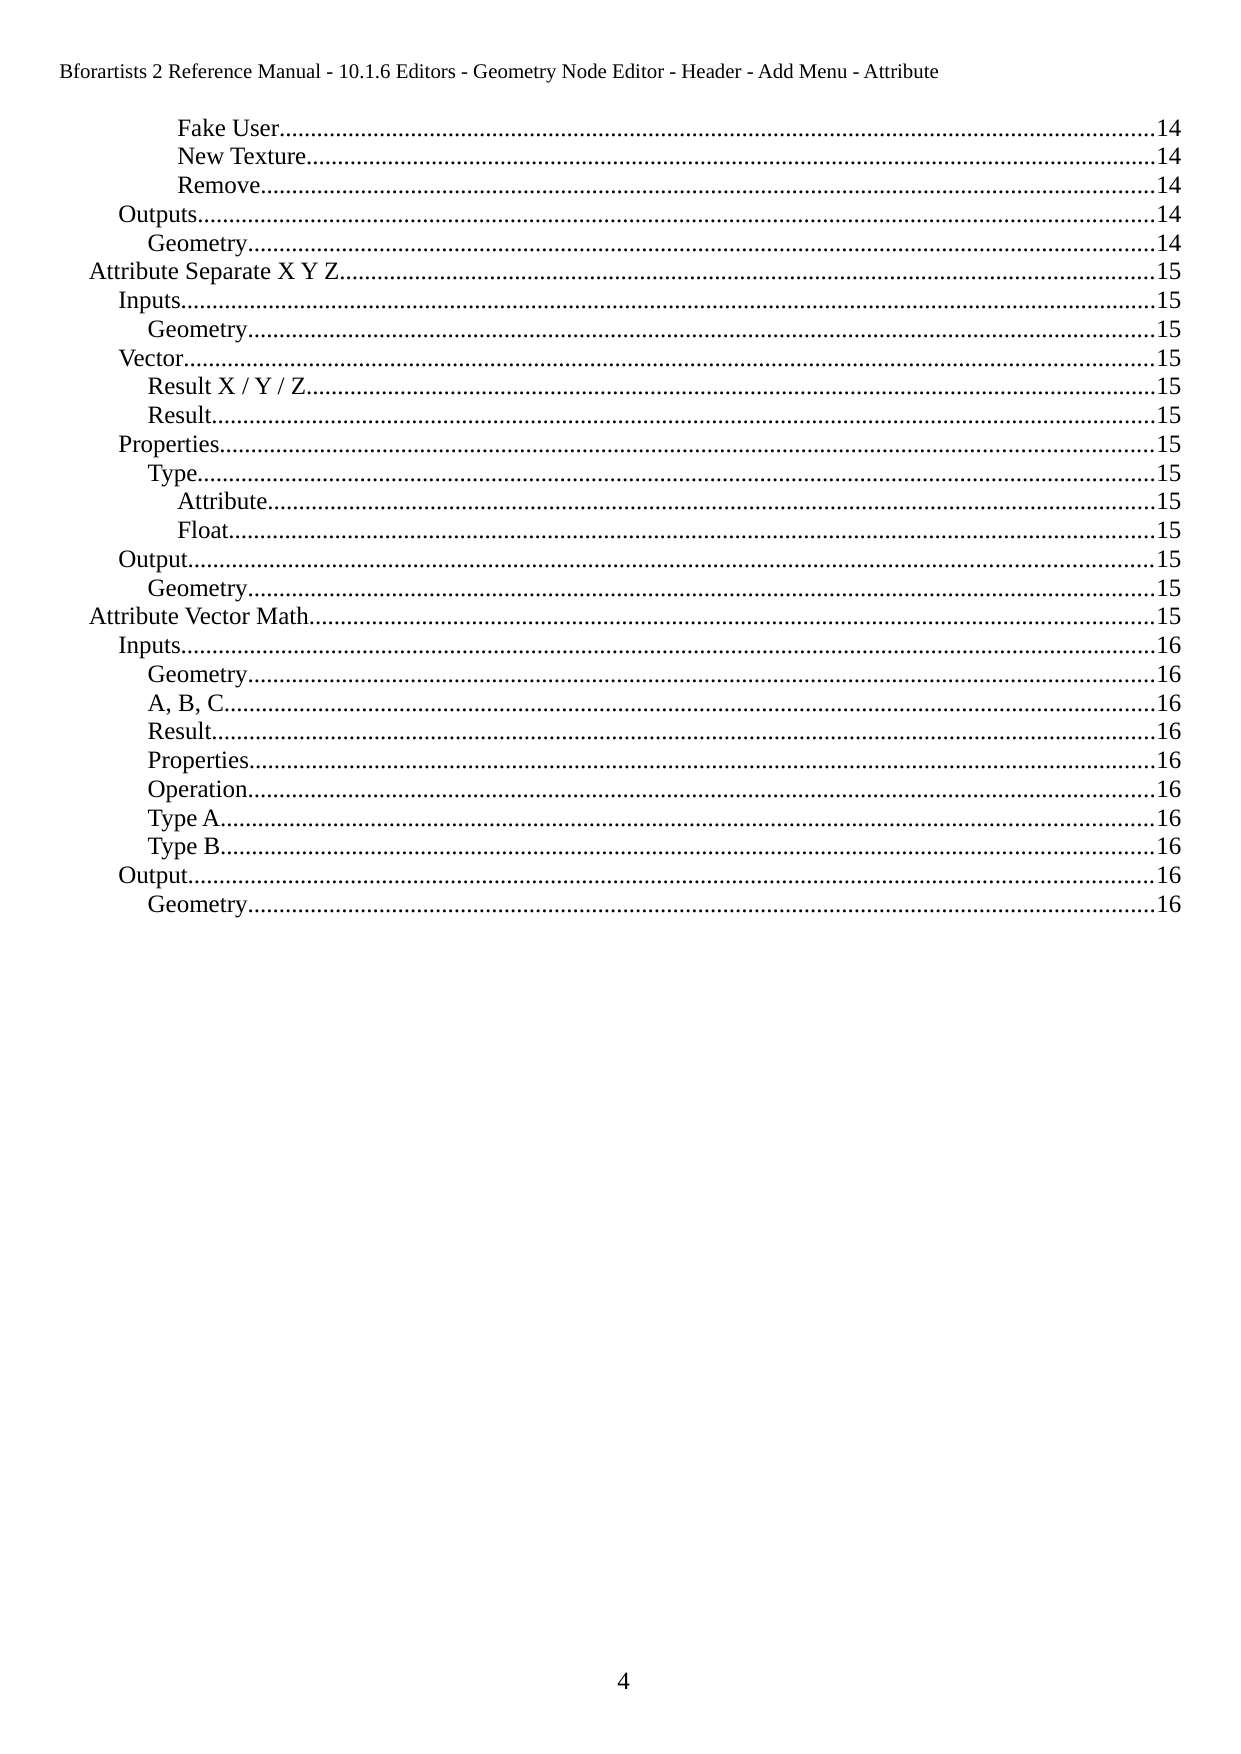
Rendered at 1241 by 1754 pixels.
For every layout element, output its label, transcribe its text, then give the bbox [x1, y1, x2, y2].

text Result 16 [147, 716, 1181, 745]
text Attribute Separate X Y Z 15 [88, 256, 1181, 285]
text Geometry 16 [147, 659, 1181, 688]
text Output 15 [118, 544, 1181, 573]
text Geometry 14 [147, 228, 1181, 256]
text Remove 14 [177, 170, 1181, 199]
text Result 15 [147, 400, 1181, 429]
text Vector 15 [118, 343, 1181, 371]
text Type A 16 [147, 803, 1181, 831]
text Inputs 16 [118, 630, 1181, 659]
text Type B 16 [147, 831, 1181, 860]
text Geometry 15 [147, 314, 1181, 343]
text Fake User 14 [177, 113, 1181, 141]
text A, B, C 16 [147, 688, 1181, 716]
text Geometry 16 [147, 889, 1181, 918]
text New Texture 14 [177, 141, 1181, 170]
text Output 16 [118, 860, 1181, 889]
text Properties 15 [118, 429, 1181, 458]
text Result X / Y / Z 15 [147, 371, 1181, 400]
text Operation 16 [147, 774, 1181, 803]
text Outputs 14 [118, 199, 1181, 228]
text Type 15 [147, 458, 1181, 486]
text Float 15 [177, 515, 1181, 544]
text Attribute 15 [177, 486, 1181, 515]
text Attribute Vector Math 15 [88, 601, 1181, 630]
text Geometry 15 [147, 573, 1181, 601]
text Properties 16 [147, 745, 1181, 774]
text Inputs 15 [118, 285, 1181, 314]
